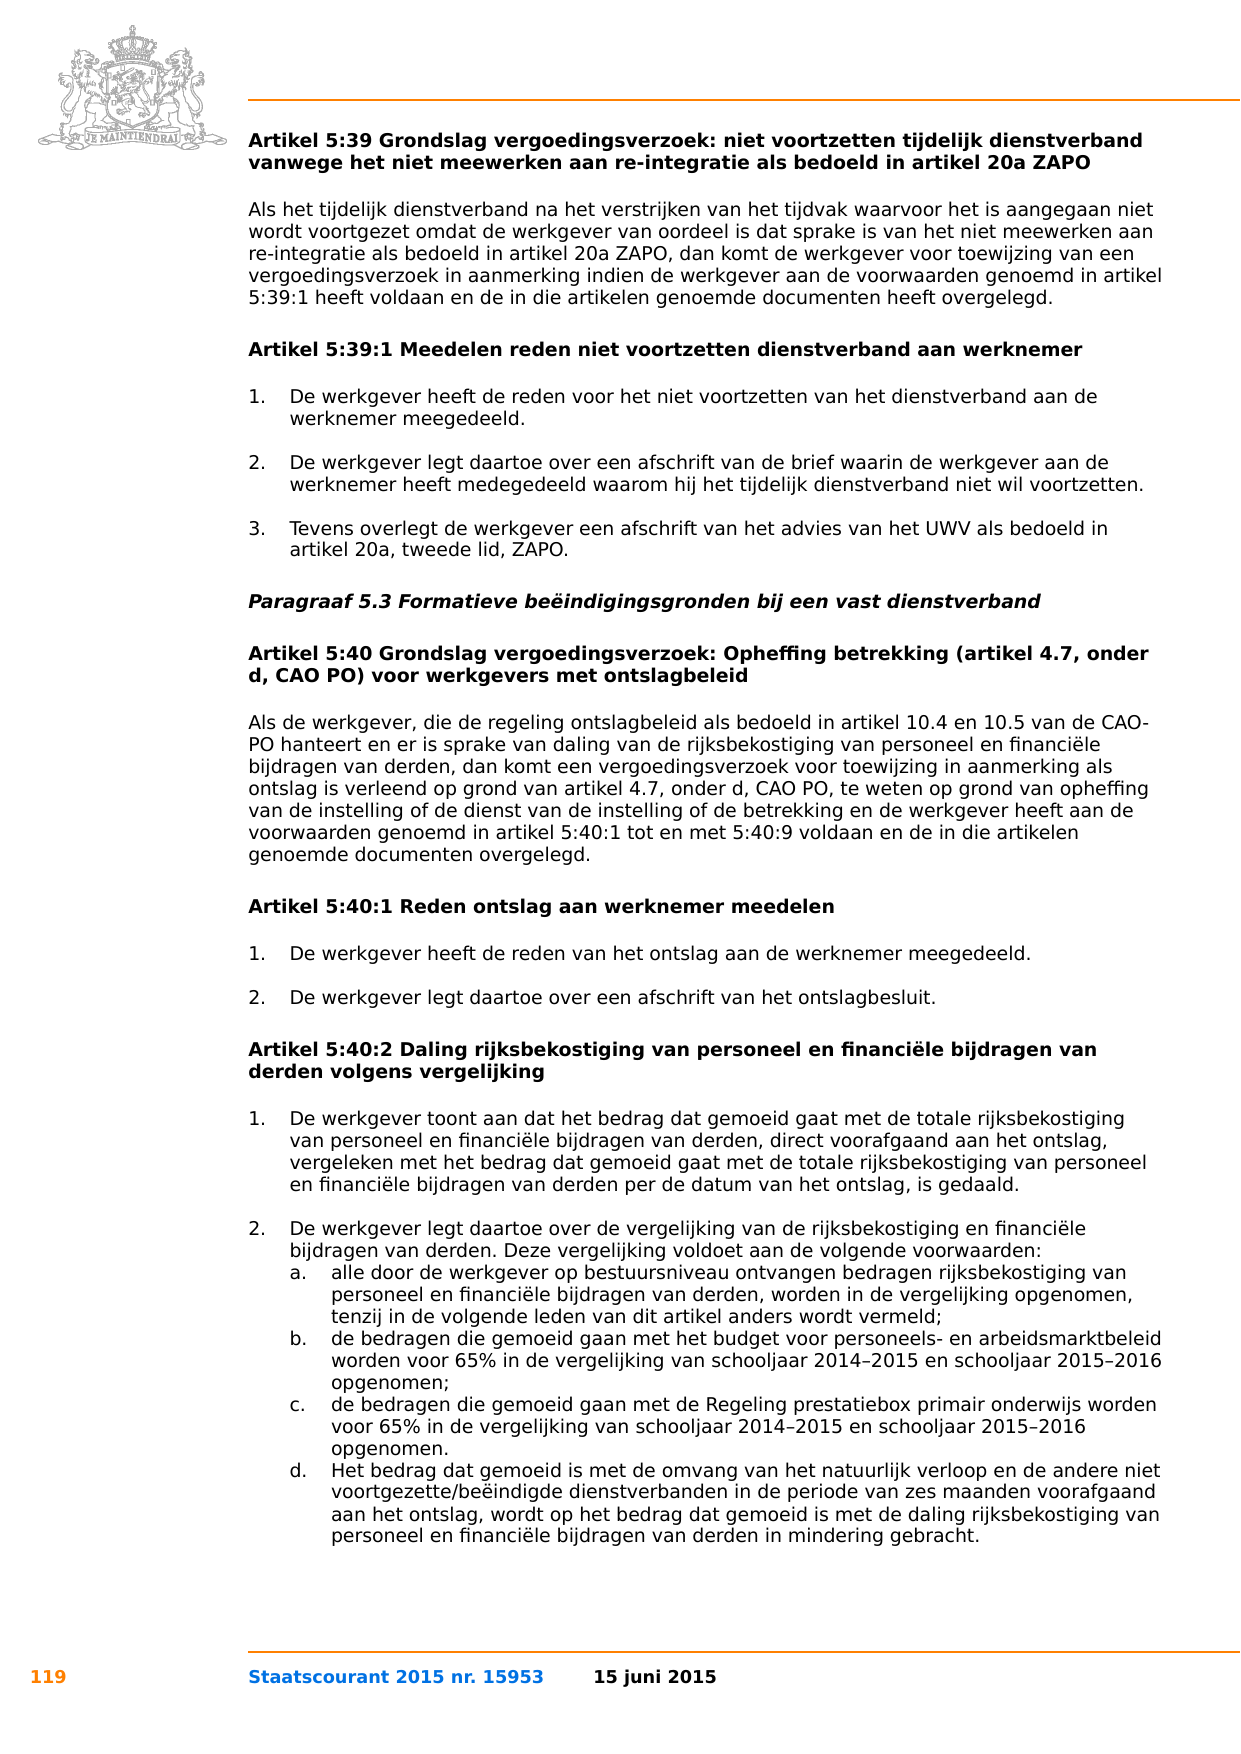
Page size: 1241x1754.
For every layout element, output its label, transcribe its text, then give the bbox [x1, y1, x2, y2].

text 2. De werkgever legt daartoe over een afschrift van het ontslagbesluit. [248, 987, 1163, 1009]
subtitle Artikel 5:40:1 Reden ontslag aan werknemer meedelen [248, 896, 1163, 918]
subtitle Artikel 5:40 Grondslag vergoedingsverzoek: Opheffing betrekking (artikel 4.7, onder d, CAO PO) voor werkgevers met ontslagbeleid [248, 643, 1163, 687]
subtitle Paragraaf 5.3 Formatieve beëindigingsgronden bij een vast dienstverband [248, 591, 1163, 613]
text d. Het bedrag dat gemoeid is met de omvang van het natuurlijk verloop en de andere niet voortgezette/beëindigde dienstverbanden in de periode van zes maanden voorafgaand aan het ontslag, wordt op het bedrag dat gemoeid is met de daling rijksbekostiging van personeel en financiële bijdragen van derden in mindering gebracht. [289, 1459, 1163, 1547]
text 1. De werkgever heeft de reden voor het niet voortzetten van het dienstverband aan de werknemer meegedeeld. [248, 386, 1163, 430]
text Als het tijdelijk dienstverband na het verstrijken van het tijdvak waarvoor het is aangegaan niet wordt voortgezet omdat de werkgever van oordeel is dat sprake is van het niet meewerken aan re-integratie als bedoeld in artikel 20a ZAPO, dan komt de werkgever voor toewijzing van een vergoedingsverzoek in aanmerking indien de werkgever aan de voorwaarden genoemd in artikel 5:39:1 heeft voldaan en de in die artikelen genoemde documenten heeft overgelegd. [248, 199, 1163, 309]
text 1. De werkgever toont aan dat het bedrag dat gemoeid gaat met de totale rijksbekostiging van personeel en financiële bijdragen van derden, direct voorafgaand aan het ontslag, vergeleken met het bedrag dat gemoeid gaat met de totale rijksbekostiging van personeel en financiële bijdragen van derden per de datum van het ontslag, is gedaald. [248, 1108, 1163, 1196]
text Als de werkgever, die de regeling ontslagbeleid als bedoeld in artikel 10.4 en 10.5 van de CAO-PO hanteert en er is sprake van daling van de rijksbekostiging van personeel en financiële bijdragen van derden, dan komt een vergoedingsverzoek voor toewijzing in aanmerking als ontslag is verleend op grond van artikel 4.7, onder d, CAO PO, te weten op grond van opheffing van de instelling of de dienst van de instelling of de betrekking en de werkgever heeft aan de voorwaarden genoemd in artikel 5:40:1 tot en met 5:40:9 voldaan en de in die artikelen genoemde documenten overgelegd. [248, 712, 1163, 866]
text 3. Tevens overlegt de werkgever een afschrift van het advies van het UWV als bedoeld in artikel 20a, tweede lid, ZAPO. [248, 517, 1163, 561]
subtitle Artikel 5:39:1 Meedelen reden niet voortzetten dienstverband aan werknemer [248, 339, 1163, 361]
text b. de bedragen die gemoeid gaan met het budget voor personeels- en arbeidsmarktbeleid worden voor 65% in de vergelijking van schooljaar 2014–2015 en schooljaar 2015–2016 opgenomen; [289, 1328, 1163, 1393]
text 1. De werkgever heeft de reden van het ontslag aan de werknemer meegedeeld. [248, 943, 1163, 965]
text c. de bedragen die gemoeid gaan met de Regeling prestatiebox primair onderwijs worden voor 65% in de vergelijking van schooljaar 2014–2015 en schooljaar 2015–2016 opgenomen. [289, 1393, 1163, 1459]
subtitle Artikel 5:40:2 Daling rijksbekostiging van personeel en financiële bijdragen van derden volgens vergelijking [248, 1039, 1163, 1083]
text a. alle door de werkgever op bestuursniveau ontvangen bedragen rijksbekostiging van personeel en financiële bijdragen van derden, worden in de vergelijking opgenomen, tenzij in de volgende leden van dit artikel anders wordt vermeld; [289, 1262, 1163, 1328]
text 2. De werkgever legt daartoe over een afschrift van de brief waarin de werkgever aan de werknemer heeft medegedeeld waarom hij het tijdelijk dienstverband niet wil voortzetten. [248, 452, 1163, 496]
subtitle Artikel 5:39 Grondslag vergoedingsverzoek: niet voortzetten tijdelijk dienstverband vanwege het niet meewerken aan re-integratie als bedoeld in artikel 20a ZAPO [248, 130, 1163, 174]
text 2. De werkgever legt daartoe over de vergelijking van de rijksbekostiging en financiële bijdragen van derden. Deze vergelijking voldoet aan de volgende voorwaarden: [248, 1218, 1163, 1262]
picture [38, 25, 227, 150]
